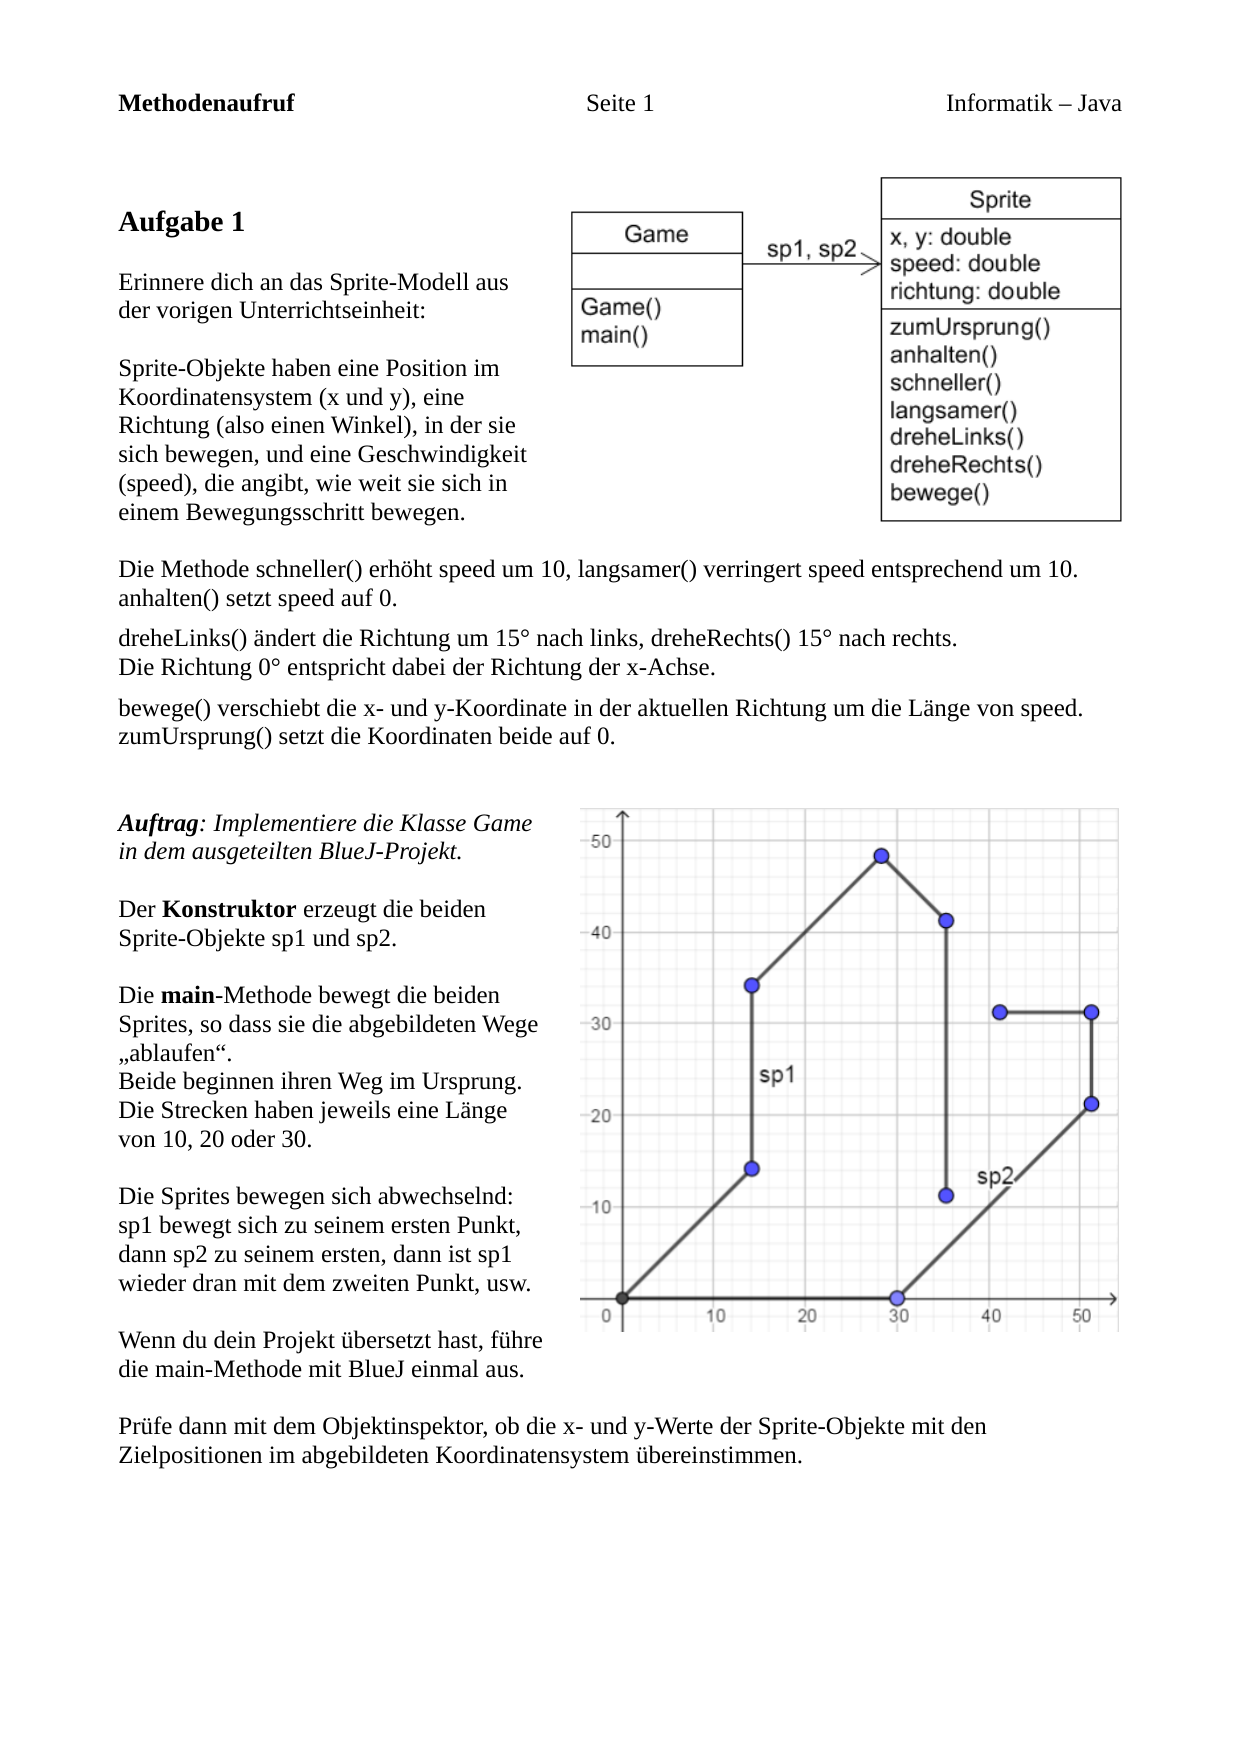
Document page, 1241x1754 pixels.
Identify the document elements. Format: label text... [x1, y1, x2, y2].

picture [580, 808, 1119, 1332]
text Prüfe dann mit dem Objektinspektor, ob die x- und y-Werte der Sprite-Objekte mit den Zielpositionen im abgebildeten Koordinatensystem übereinstimmen. [118, 1411, 1122, 1469]
text Sprite-Objekte haben eine Position im Koordinatensystem (x und y), eine Richtung (also einen Winkel), in der sie sich bewegen, und eine Geschwindigkeit (speed), die angibt, wie weit sie sich in einem Bewegungsschritt bewegen. [118, 353, 1122, 525]
text dreheLinks() ändert die Richtung um 15° nach links, dreheRechts() 15° nach rechts. Die Richtung 0° entspricht dabei der Richtung der x-Achse. [118, 623, 1122, 681]
text Die Methode schneller() erhöht speed um 10, langsamer() verringert speed entsprechend um 10. [118, 554, 1122, 583]
text Erinnere dich an das Sprite-Modell aus der vorigen Unterrichtseinheit: [118, 267, 570, 324]
text bewege() verschiebt die x- und y-Koordinate in der aktuellen Richtung um die Länge von speed. zumUrsprung() setzt die Koordinaten beide auf 0. [118, 693, 1122, 750]
text Wenn du dein Projekt übersetzt hast, führe die main-Methode mit BlueJ einmal aus. [118, 1325, 1122, 1383]
text Die main-Methode bewegt die beiden Sprites, so dass sie die abgebildeten Wege „ablaufen“. [118, 980, 580, 1066]
text anhalten() setzt speed auf 0. [118, 583, 1122, 612]
text Aufgabe 1 [118, 204, 570, 238]
text Auftrag: Implementiere die Klasse Game in dem ausgeteilten BlueJ-Projekt. [118, 808, 580, 865]
picture [570, 176, 1123, 523]
text Beide beginnen ihren Weg im Ursprung. Die Strecken haben jeweils eine Länge von 10, 20 oder 30. Die Sprites bewegen sich abwechselnd: sp1 bewegt sich zu seinem ersten Punkt, dann sp2 zu seinem ersten, dann ist sp1 wieder dran mit dem zweiten Punkt, usw. [118, 1066, 580, 1296]
text Der Konstruktor erzeugt die beiden Sprite-Objekte sp1 und sp2. [118, 894, 580, 951]
